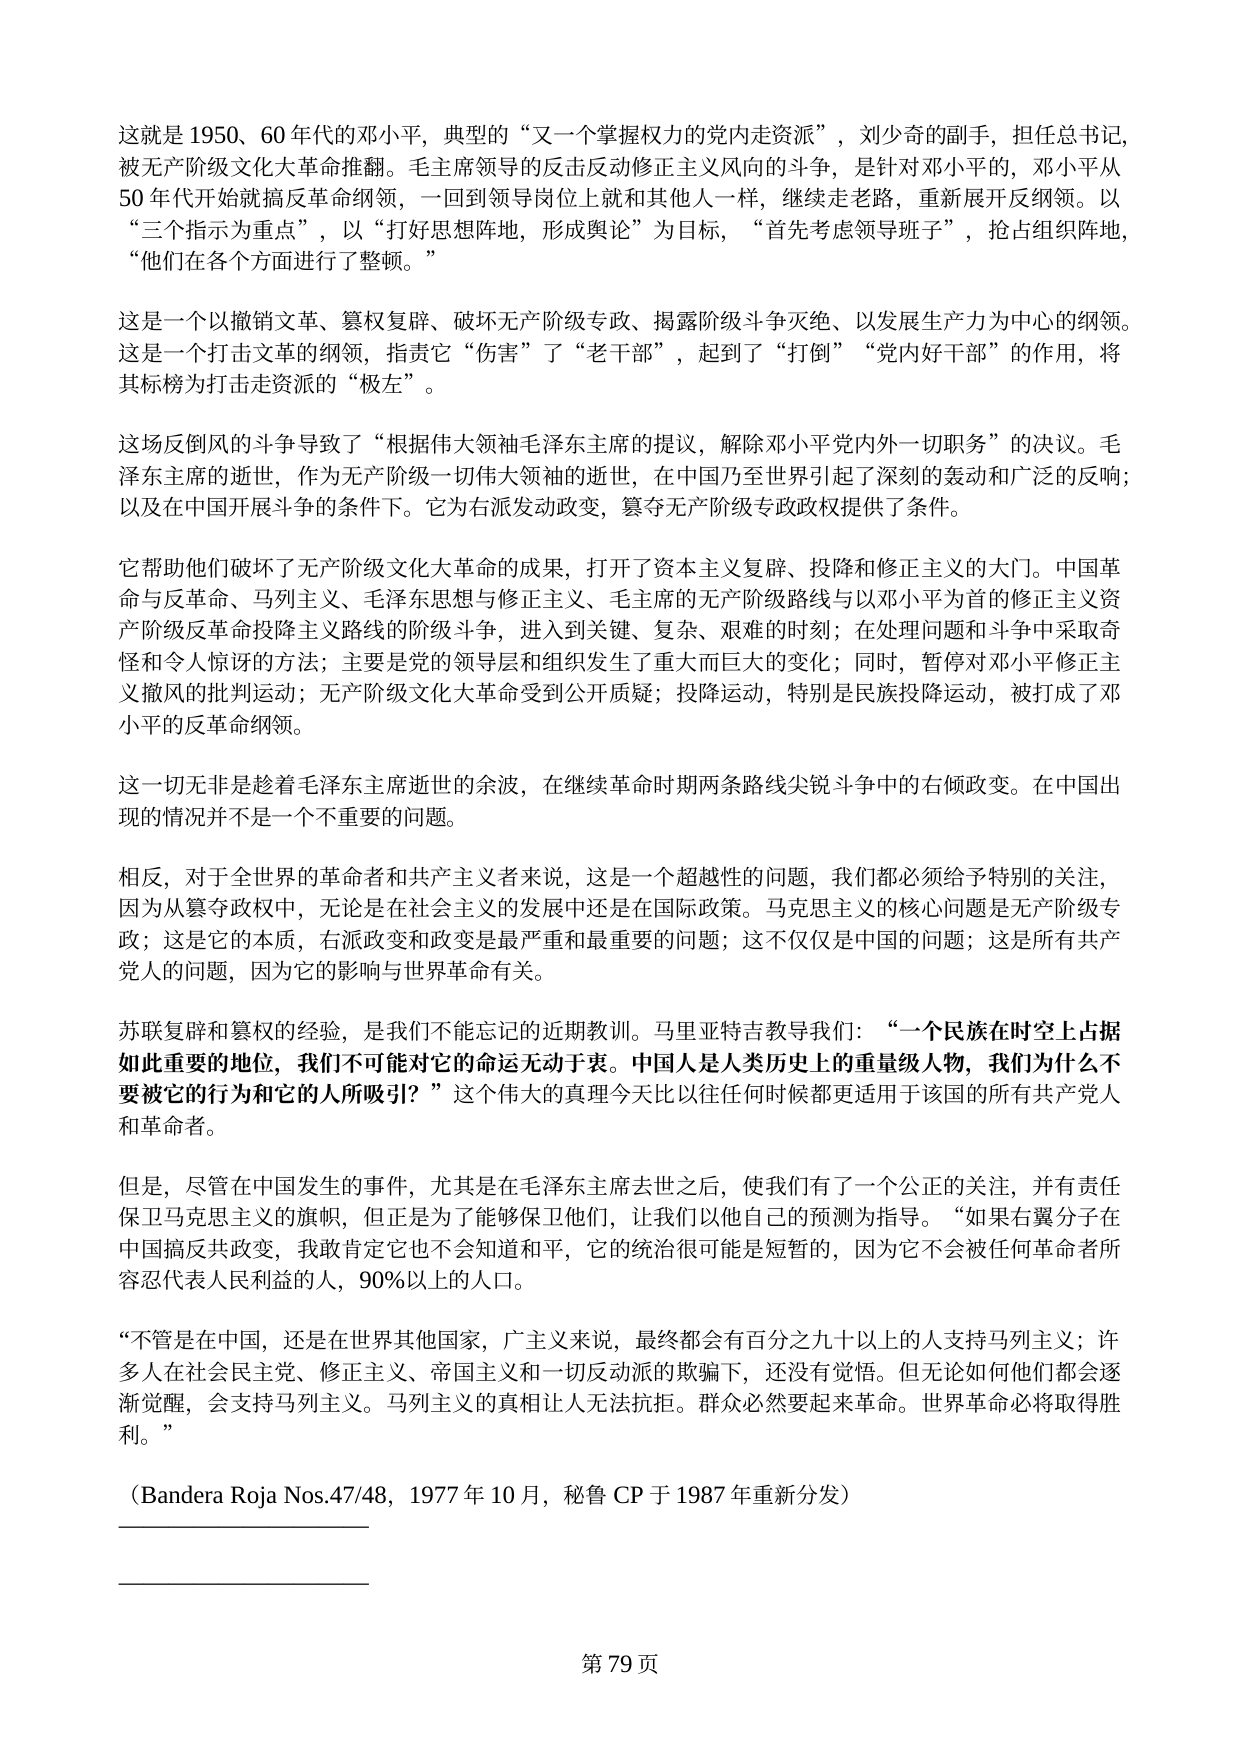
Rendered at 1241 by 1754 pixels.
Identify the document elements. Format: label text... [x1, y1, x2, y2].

text 相反，对于全世界的革命者和共产主义者来说，这是一个超越性的问题，我们都必须给予特别的关注，因为从篡夺政权中，无论是在社会主义的发展中还是在国际政策。马克思主义的核心问题是无产阶级专政；这是它的本质，右派政变和政变是最严重和最重要的问题；这不仅仅是中国的问题；这是所有共产党人的问题，因为它的影响与世界革命有关。 [118, 860, 1122, 986]
text 这是一个以撤销文革、篡权复辟、破坏无产阶级专政、揭露阶级斗争灭绝、以发展生产力为中心的纲领。这是一个打击文革的纲领，指责它“伤害”了“老干部”，起到了“打倒”“党内好干部”的作用，将其标榜为打击走资派的“极左”。 [118, 304, 1122, 399]
text 但是，尽管在中国发生的事件，尤其是在毛泽东主席去世之后，使我们有了一个公正的关注，并有责任保卫马克思主义的旗帜，但正是为了能够保卫他们，让我们以他自己的预测为指导。“如果右翼分子在中国搞反共政变，我敢肯定它也不会知道和平，它的统治很可能是短暂的，因为它不会被任何革命者所容忍代表人民利益的人，90%以上的人口。 [118, 1169, 1122, 1295]
text —————————— [118, 1510, 1122, 1538]
text —————————— [118, 1567, 1122, 1596]
text 这场反倒风的斗争导致了“根据伟大领袖毛泽东主席的提议，解除邓小平党内外一切职务”的决议。毛泽东主席的逝世，作为无产阶级一切伟大领袖的逝世，在中国乃至世界引起了深刻的轰动和广泛的反响；以及在中国开展斗争的条件下。它为右派发动政变，篡夺无产阶级专政政权提供了条件。 [118, 428, 1122, 522]
text （Bandera Roja Nos.47/48，1977年10月，秘鲁 CP 于1987年重新分发） [118, 1478, 1122, 1510]
text 它帮助他们破坏了无产阶级文化大革命的成果，打开了资本主义复辟、投降和修正主义的大门。中国革命与反革命、马列主义、毛泽东思想与修正主义、毛主席的无产阶级路线与以邓小平为首的修正主义资产阶级反革命投降主义路线的阶级斗争，进入到关键、复杂、艰难的时刻；在处理问题和斗争中采取奇怪和令人惊讶的方法；主要是党的领导层和组织发生了重大而巨大的变化；同时，暂停对邓小平修正主义撤风的批判运动；无产阶级文化大革命受到公开质疑；投降运动，特别是民族投降运动，被打成了邓小平的反革命纲领。 [118, 551, 1122, 739]
text “不管是在中国，还是在世界其他国家，广主义来说，最终都会有百分之九十以上的人支持马列主义；许多人在社会民主党、修正主义、帝国主义和一切反动派的欺骗下，还没有觉悟。但无论如何他们都会逐渐觉醒，会支持马列主义。马列主义的真相让人无法抗拒。群众必然要起来革命。世界革命必将取得胜利。” [118, 1324, 1122, 1449]
text 这就是1950、60年代的邓小平，典型的“又一个掌握权力的党内走资派”，刘少奇的副手，担任总书记，被无产阶级文化大革命推翻。毛主席领导的反击反动修正主义风向的斗争，是针对邓小平的，邓小平从50年代开始就搞反革命纲领，一回到领导岗位上就和其他人一样，继续走老路，重新展开反纲领。以“三个指示为重点”，以“打好思想阵地，形成舆论”为目标，“首先考虑领导班子”，抢占组织阵地，“他们在各个方面进行了整顿。” [118, 118, 1122, 276]
text 这一切无非是趁着毛泽东主席逝世的余波，在继续革命时期两条路线尖锐斗争中的右倾政变。在中国出现的情况并不是一个不重要的问题。 [118, 768, 1122, 831]
text 苏联复辟和篡权的经验，是我们不能忘记的近期教训。马里亚特吉教导我们：“一个民族在时空上占据如此重要的地位，我们不可能对它的命运无动于衷。中国人是人类历史上的重量级人物，我们为什么不要被它的行为和它的人所吸引？”这个伟大的真理今天比以往任何时候都更适用于该国的所有共产党人和革命者。 [118, 1014, 1122, 1140]
